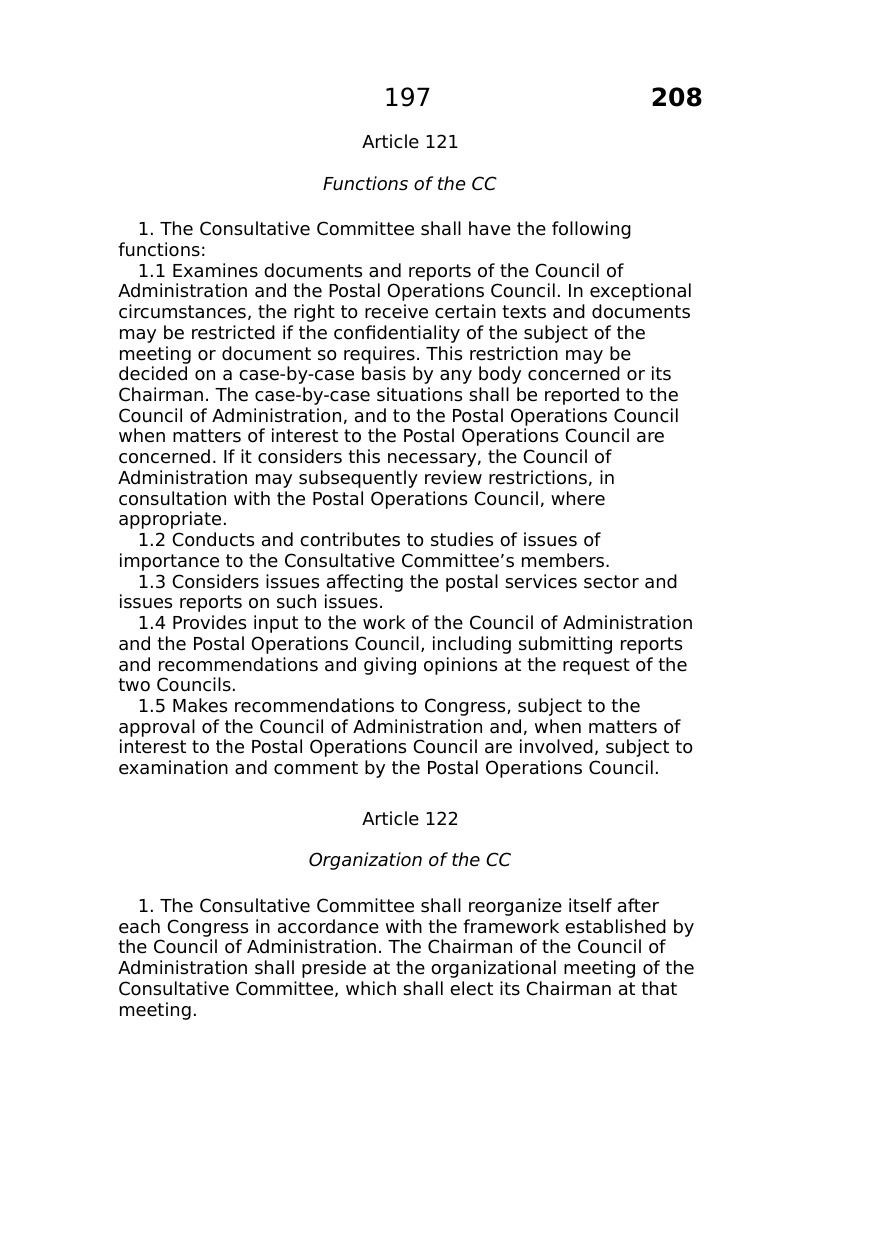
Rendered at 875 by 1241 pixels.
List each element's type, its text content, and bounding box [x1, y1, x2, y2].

text 1.4 Provides input to the work of the Council of Administration and the Postal Operations Council, including submitting reports and recommendations and giving opinions at the request of the two Councils. [118, 613, 703, 696]
text 1.1 Examines documents and reports of the Council of Administration and the Postal Operations Council. In exceptional circumstances, the right to receive certain texts and documents may be restricted if the confidentiality of the subject of the meeting or document so requires. This restriction may be decided on a case-by-case basis by any body concerned or its Chairman. The case-by-case situations shall be reported to the Council of Administration, and to the Postal Operations Council when matters of interest to the Postal Operations Council are concerned. If it considers this necessary, the Council of Administration may subsequently review restrictions, in consultation with the Postal Operations Council, where appropriate. [118, 261, 703, 530]
subtitle Article 121 Functions of the CC [118, 132, 703, 194]
text 1.2 Conducts and contributes to studies of issues of importance to the Consultative Committee’s members. [118, 530, 703, 571]
text 1.3 Considers issues affecting the postal services sector and issues reports on such issues. [118, 571, 703, 613]
text 1. The Consultative Committee shall have the following functions: [118, 219, 703, 261]
text 1.5 Makes recommendations to Congress, subject to the approval of the Council of Administration and, when matters of interest to the Postal Operations Council are involved, subject to examination and comment by the Postal Operations Council. [118, 696, 703, 779]
text 1. The Consultative Committee shall reorganize itself after each Congress in accordance with the framework established by the Council of Administration. The Chairman of the Council of Administration shall preside at the organizational meeting of the Consultative Committee, which shall elect its Chairman at that meeting. [118, 896, 703, 1020]
subtitle Article 122 Organization of the CC [118, 809, 703, 871]
